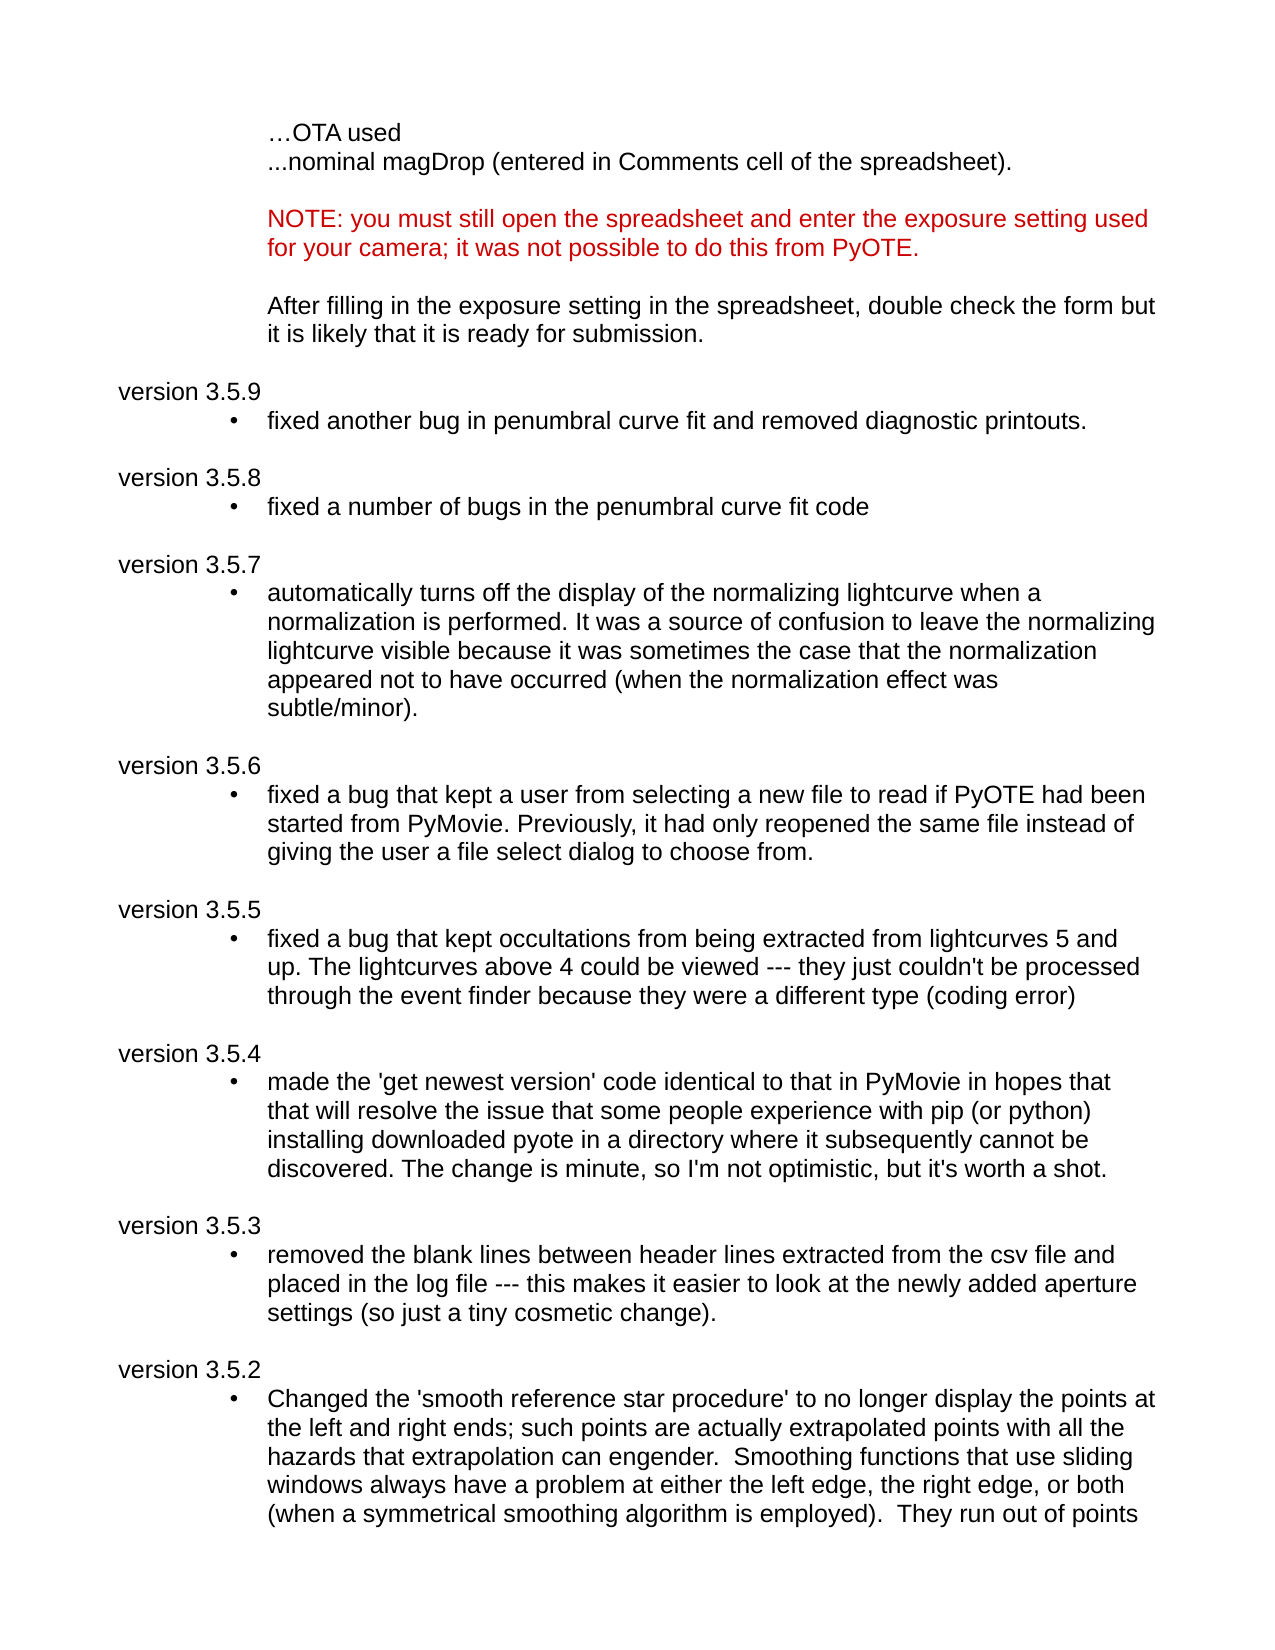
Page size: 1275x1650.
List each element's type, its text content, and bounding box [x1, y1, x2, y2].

list fixed a bug that kept occultations from being extracted from lightcurves 5 and up. The lightcurves above 4 could be viewed --- they just couldn't be processed through the event finder because they were a different type (coding error) [229, 923, 1157, 1039]
list fixed a number of bugs in the penumbral curve fit code [229, 492, 1157, 549]
list fixed another bug in penumbral curve fit and removed diagnostic printouts. [229, 406, 1157, 463]
list …OTA used ...nominal magDrop (entered in Comments cell of the spreadsheet). NOTE: you must still open the spreadsheet and enter the exposure setting used for your camera; it was not possible to do this from PyOTE. After filling in the exposure setting in the spreadsheet, double check the form but it is likely that it is ready for submission. [229, 118, 1157, 348]
text version 3.5.7 [118, 549, 1157, 578]
list made the 'get newest version' code identical to that in PyMovie in hopes that that will resolve the issue that some people experience with pip (or python) installing downloaded pyote in a directory where it subsequently cannot be discovered. The change is minute, so I'm not optimistic, but it's worth a shot. [229, 1067, 1157, 1211]
list Changed the 'smooth reference star procedure' to no longer display the points at the left and right ends; such points are actually extrapolated points with all the hazards that extrapolation can engender. Smoothing functions that use sliding windows always have a problem at either the left edge, the right edge, or both (when a symmetrical smoothing algorithm is employed). They run out of points [229, 1384, 1157, 1528]
text version 3.5.4 [118, 1039, 1157, 1067]
text version 3.5.9 [118, 377, 1157, 406]
text version 3.5.6 [118, 751, 1157, 780]
list fixed a bug that kept a user from selecting a new file to read if PyOTE had been started from PyMovie. Previously, it had only reopened the same file instead of giving the user a file select dialog to choose from. [229, 780, 1157, 895]
list removed the blank lines between header lines extracted from the csv file and placed in the log file --- this makes it easier to look at the newly added aperture settings (so just a tiny cosmetic change). [229, 1240, 1157, 1355]
list automatically turns off the display of the normalizing lightcurve when a normalization is performed. It was a source of confusion to leave the normalizing lightcurve visible because it was sometimes the case that the normalization appeared not to have occurred (when the normalization effect was subtle/minor). [229, 578, 1157, 751]
text version 3.5.3 [118, 1211, 1157, 1240]
text version 3.5.5 [118, 895, 1157, 923]
text version 3.5.8 [118, 463, 1157, 492]
text version 3.5.2 [118, 1355, 1157, 1384]
